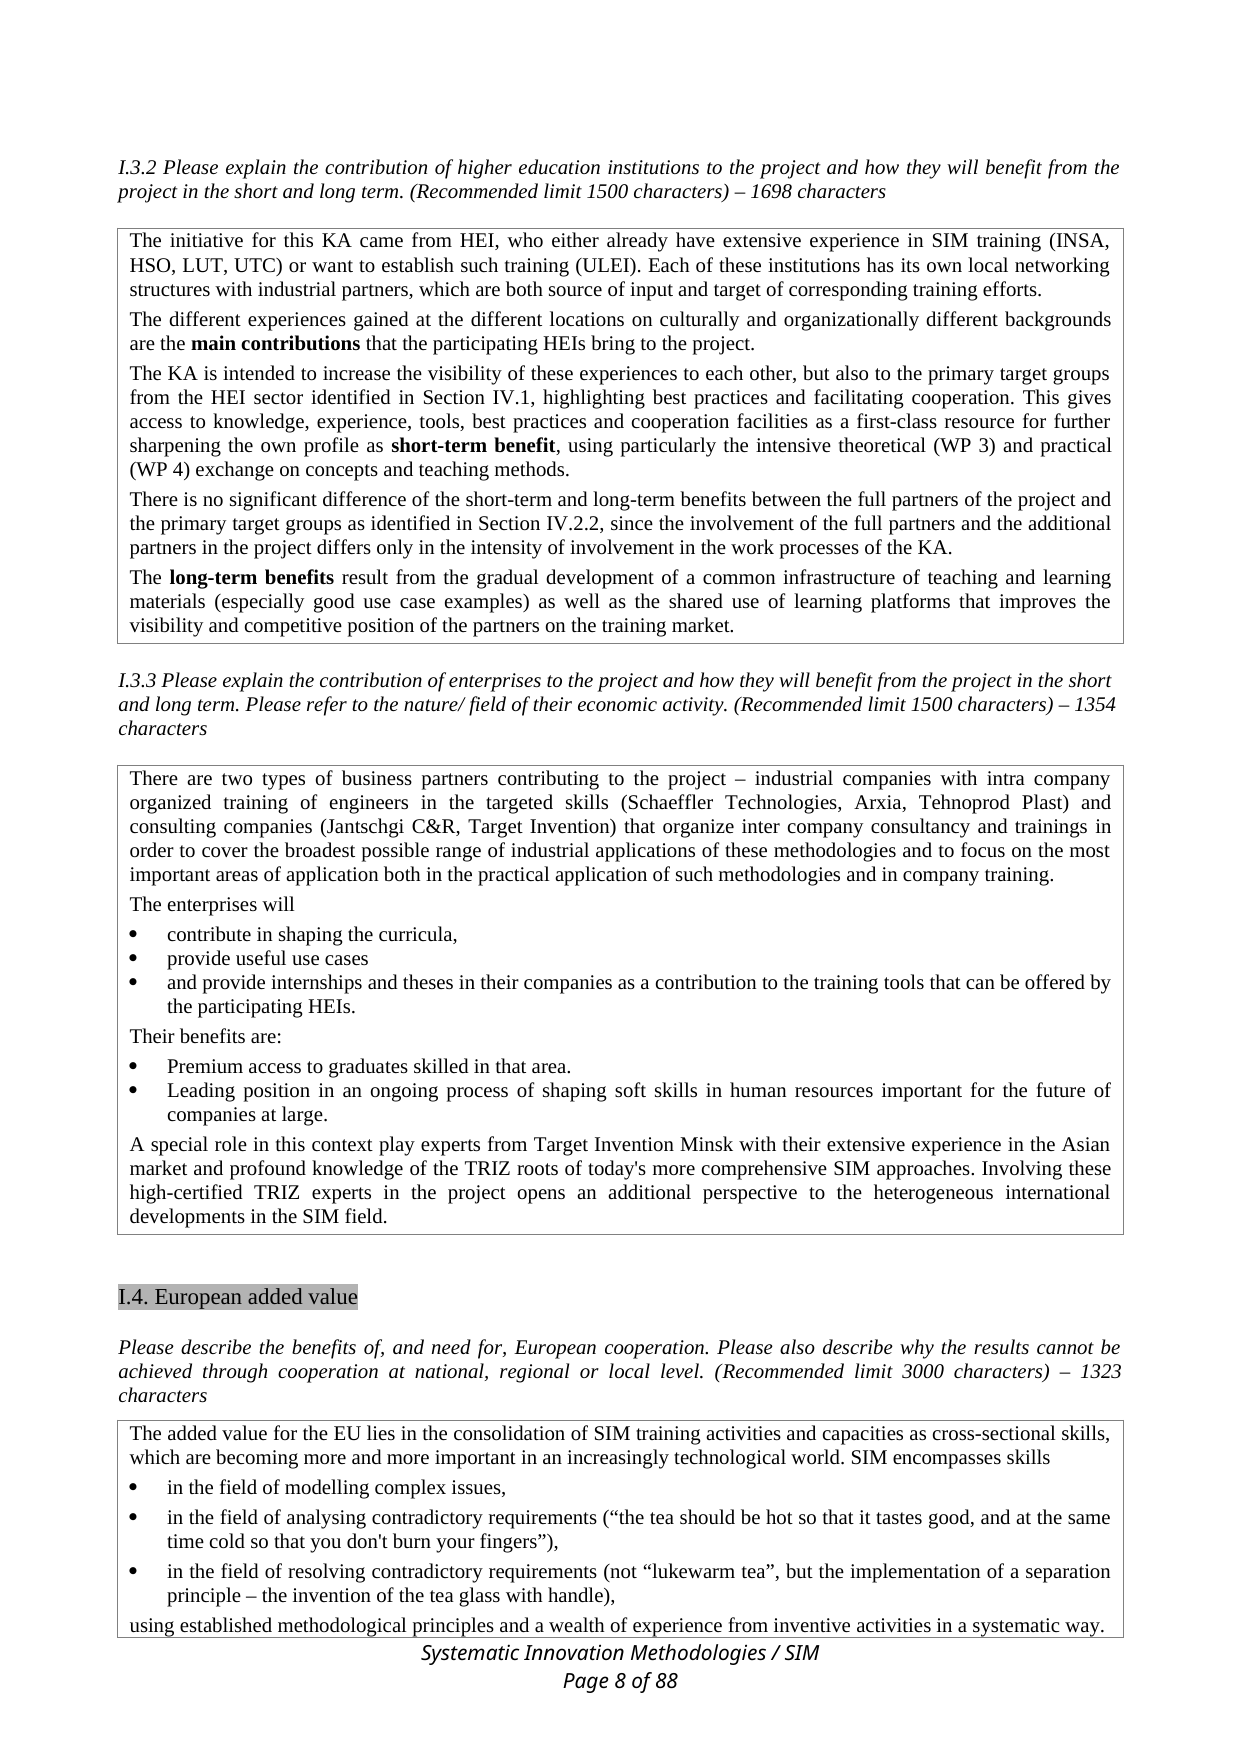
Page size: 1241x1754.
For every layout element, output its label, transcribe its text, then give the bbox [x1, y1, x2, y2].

table_header The added value for the EU lies in the consolidation of SIM training activities and capacities as cross-sectional skills, which are becoming more and more important in an increasingly technological world. SIM encompasses skills in the field of modelling complex issues, in the field of analysing contradictory requirements (“the tea should be hot so that it tastes good, and at the same time cold so that you don't burn your fingers”), in the field of resolving contradictory requirements (not “lukewarm tea”, but the implementation of a separation principle – the invention of the tea glass with handle), using established methodological principles and a wealth of experience from inventive activities in a systematic way. [118, 1421, 1123, 1637]
text I.3.2 Please explain the contribution of higher education institutions to the project and how they will benefit from the project in the short and long term. (Recommended limit 1500 characters) – 1698 characters [118, 155, 1122, 203]
text I.4. European added value [118, 1283, 1122, 1310]
table_header The initiative for this KA came from HEI, who either already have extensive experience in SIM training (INSA, HSO, LUT, UTC) or want to establish such training (ULEI). Each of these institutions has its own local networking structures with industrial partners, which are both source of input and target of corresponding training efforts. The different experiences gained at the different locations on culturally and organizationally different backgrounds are the main contributions that the participating HEIs bring to the project. The KA is intended to increase the visibility of these experiences to each other, but also to the primary target groups from the HEI sector identified in Section IV.1, highlighting best practices and facilitating cooperation. This gives access to knowledge, experience, tools, best practices and cooperation facilities as a first-class resource for further sharpening the own profile as short-term benefit, using particularly the intensive theoretical (WP 3) and practical (WP 4) exchange on concepts and teaching methods. There is no significant difference of the short-term and long-term benefits between the full partners of the project and the primary target groups as identified in Section IV.2.2, since the involvement of the full partners and the additional partners in the project differs only in the intensity of involvement in the work processes of the KA. The long-term benefits result from the gradual development of a common infrastructure of teaching and learning materials (especially good use case examples) as well as the shared use of learning platforms that improves the visibility and competitive position of the partners on the training market. [118, 229, 1123, 643]
table_header There are two types of business partners contributing to the project – industrial companies with intra company organized training of engineers in the targeted skills (Schaeffler Technologies, Arxia, Tehnoprod Plast) and consulting companies (Jantschgi C&R, Target Invention) that organize inter company consultancy and trainings in order to cover the broadest possible range of industrial applications of these methodologies and to focus on the most important areas of application both in the practical application of such methodologies and in company training. The enterprises will contribute in shaping the curricula, provide useful use cases and provide internships and theses in their companies as a contribution to the training tools that can be offered by the participating HEIs. Their benefits are: Premium access to graduates skilled in that area. Leading position in an ongoing process of shaping soft skills in human resources important for the future of companies at large. A special role in this context play experts from Target Invention Minsk with their extensive experience in the Asian market and profound knowledge of the TRIZ roots of today's more comprehensive SIM approaches. Involving these high-certified TRIZ experts in the project opens an additional perspective to the heterogeneous international developments in the SIM field. [118, 766, 1123, 1234]
text Please describe the benefits of, and need for, European cooperation. Please also describe why the results cannot be achieved through cooperation at national, regional or local level. (Recommended limit 3000 characters) – 1323 characters [118, 1335, 1122, 1407]
text I.3.3 Please explain the contribution of enterprises to the project and how they will benefit from the project in the short and long term. Please refer to the nature/ field of their economic activity. (Recommended limit 1500 characters) – 1354 characters [118, 668, 1122, 740]
